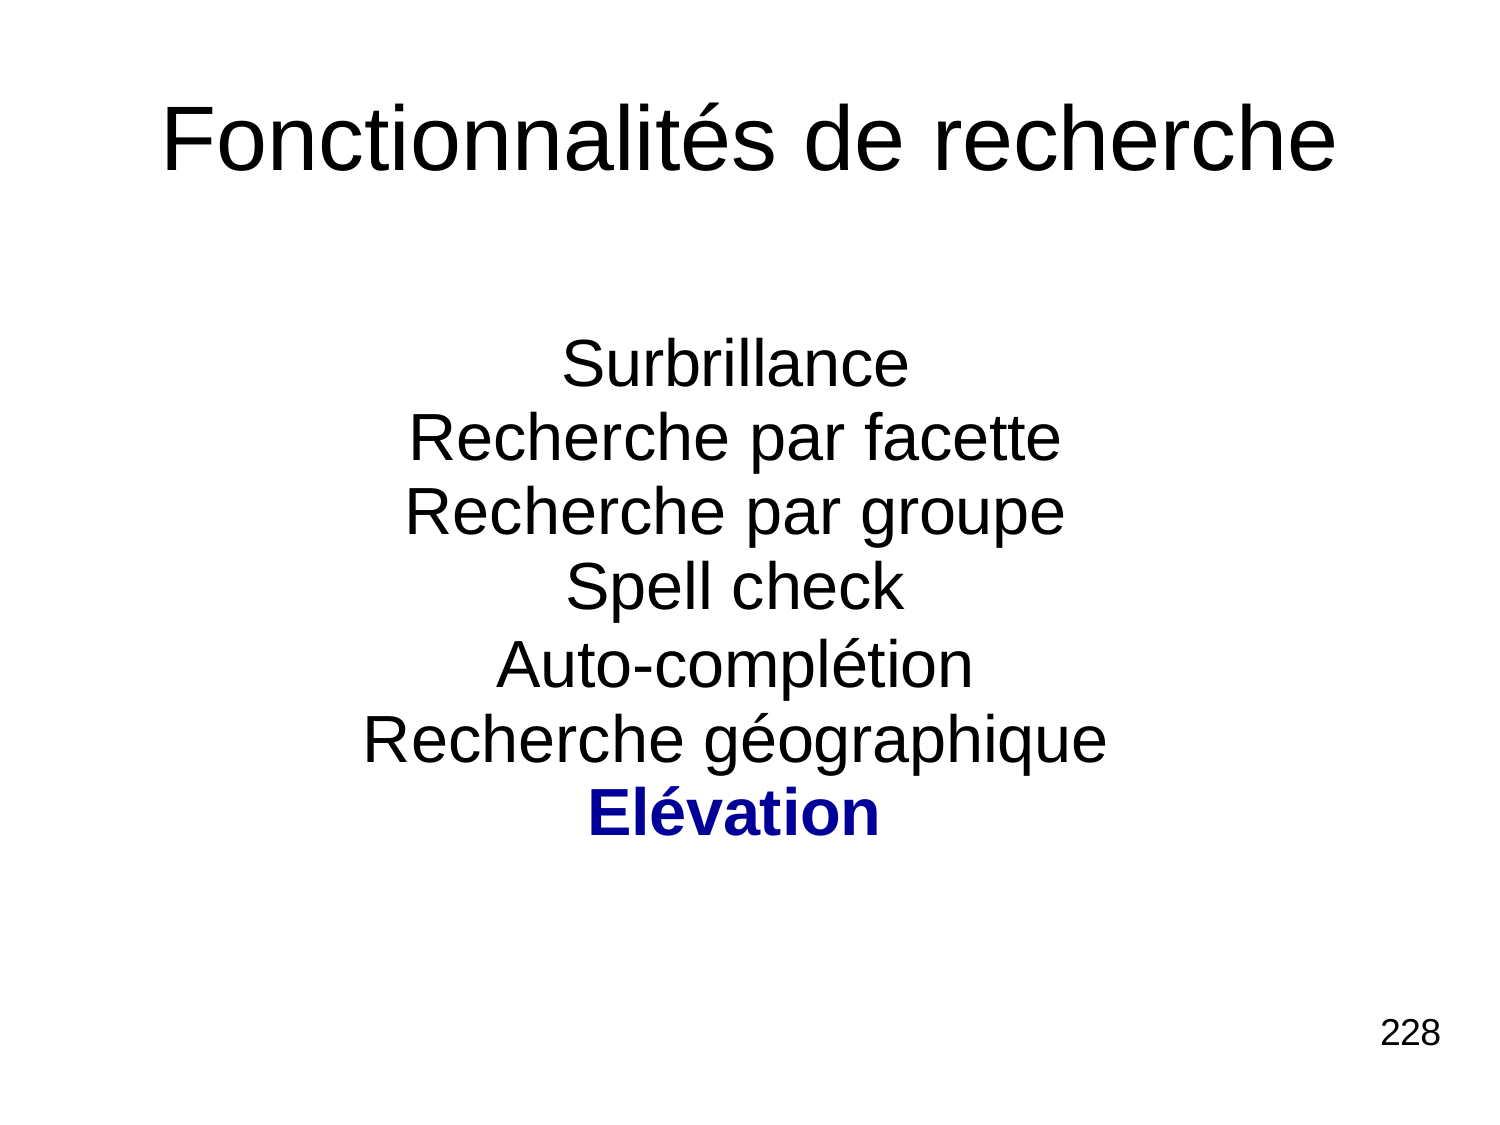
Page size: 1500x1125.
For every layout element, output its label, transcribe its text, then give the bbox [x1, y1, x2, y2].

title Fonctionnalités de recherche [158, 76, 1340, 267]
slide_number 228 [1373, 1009, 1451, 1125]
list Surbrillance Recherche par facette Recherche par groupe Spell check Auto-complétion Recherche géographique Elévation [358, 319, 1111, 965]
